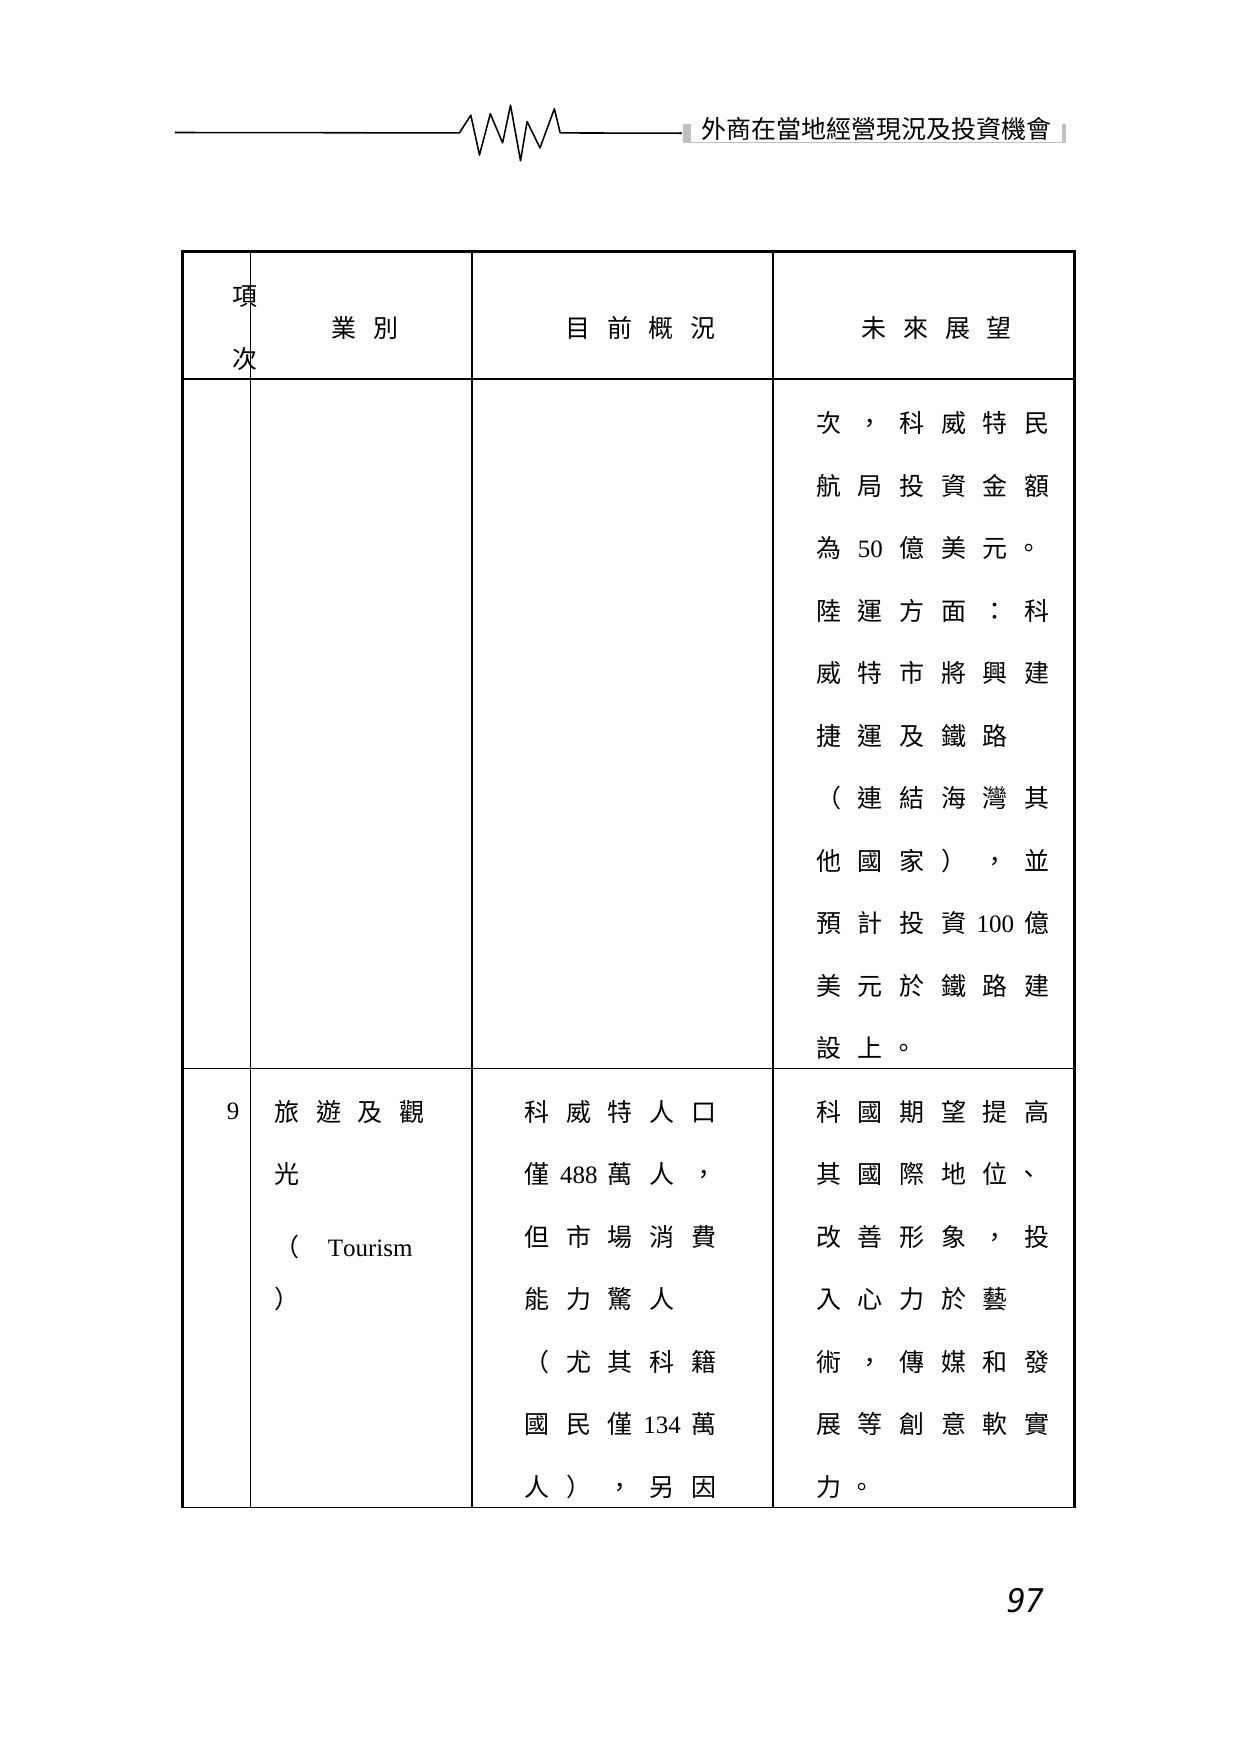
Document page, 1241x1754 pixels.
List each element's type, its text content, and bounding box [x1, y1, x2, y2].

table_cell 科國期望提高其國際地位、改善形象，投入心力於藝術，傳媒和發展等創意軟實力。 [774, 1069, 1073, 1506]
table_header 目前概況 [473, 253, 772, 378]
table_header 業別 [251, 253, 471, 378]
table_cell [473, 380, 772, 1067]
table_header 未來展望 [774, 253, 1073, 378]
table_cell [251, 380, 471, 1067]
table_cell 科威特人口僅488萬人，但市場消費能力驚人（尤其科籍國民僅134萬人），另因 [473, 1069, 772, 1506]
table_cell 旅遊及觀光 （Tourism） [251, 1069, 471, 1506]
table_cell 9 [184, 1069, 250, 1506]
table_header 項次 [184, 253, 250, 378]
table_cell 次，科威特民航局投資金額為50億美元。 陸運方面：科威特市將興建捷運及鐵路（連結海灣其他國家），並預計投資100億美元於鐵路建設上。 [774, 380, 1073, 1067]
table_cell [184, 380, 250, 1067]
